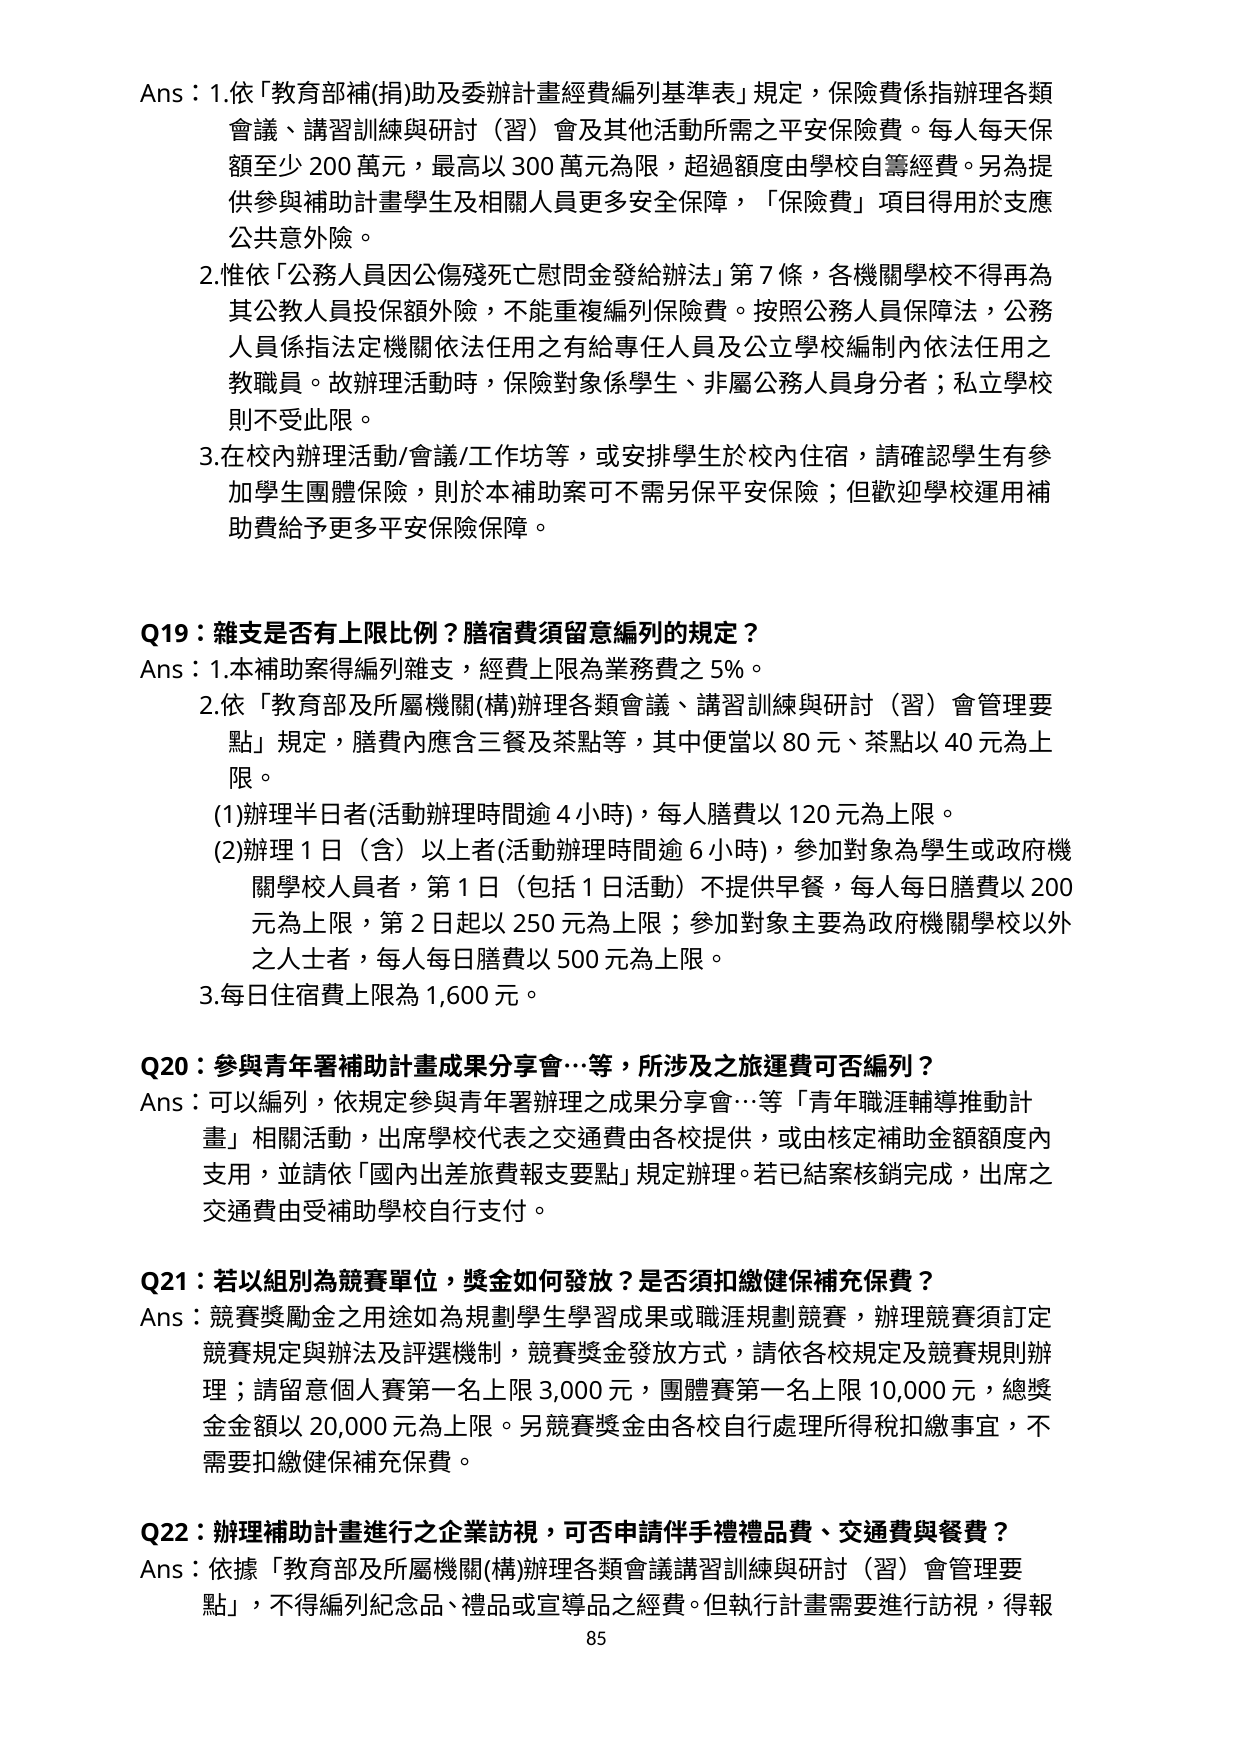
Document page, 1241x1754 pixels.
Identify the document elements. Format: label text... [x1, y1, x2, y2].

text 2.依「教育部及所屬機關(構)辦理各類會議、講習訓練與研討（習）會管理要點」規定，膳費內應含三餐及茶點等，其中便當以80元、茶點以40元為上限。 [199, 686, 1053, 794]
text Q22：辦理補助計畫進行之企業訪視，可否申請伴手禮禮品費、交通費與餐費？ [140, 1513, 1053, 1549]
text Ans：依據「教育部及所屬機關(構)辦理各類會議講習訓練與研討（習）會管理要點」，不得編列紀念品、禮品或宣導品之經費。但執行計畫需要進行訪視，得報 [140, 1549, 1053, 1622]
text 2.惟依「公務人員因公傷殘死亡慰問金發給辦法」第7條，各機關學校不得再為其公教人員投保額外險，不能重複編列保險費。按照公務人員保障法，公務人員係指法定機關依法任用之有給專任人員及公立學校編制內依法任用之教職員。故辦理活動時，保險對象係學生、非屬公務人員身分者；私立學校則不受此限。 [199, 255, 1053, 436]
text Q20：參與青年署補助計畫成果分享會…等，所涉及之旅運費可否編列？ [140, 1046, 1053, 1082]
text Ans：1.本補助案得編列雜支，經費上限為業務費之5%。 [140, 649, 1053, 686]
text 3.在校內辦理活動/會議/工作坊等，或安排學生於校內住宿，請確認學生有參加學生團體保險，則於本補助案可不需另保平安保險；但歡迎學校運用補助費給予更多平安保險保障。 [199, 436, 1053, 545]
list 辦理1日（含）以上者(活動辦理時間逾6小時)，參加對象為學生或政府機關學校人員者，第1日（包括1日活動）不提供早餐，每人每日膳費以200元為上限，第2日起以250元為上限；參加對象主要為政府機關學校以外之人士者，每人每日膳費以500元為上限。 [214, 831, 1073, 976]
text Ans：競賽獎勵金之用途如為規劃學生學習成果或職涯規劃競賽，辦理競賽須訂定競賽規定與辦法及評選機制，競賽獎金發放方式，請依各校規定及競賽規則辦理；請留意個人賽第一名上限3,000元，團體賽第一名上限10,000元，總獎金金額以20,000元為上限。另競賽獎金由各校自行處理所得稅扣繳事宜，不需要扣繳健保補充保費。 [140, 1298, 1053, 1479]
text 3.每日住宿費上限為1,600元。 [199, 976, 1053, 1012]
text Ans：1.依「教育部補(捐)助及委辦計畫經費編列基準表」規定，保險費係指辦理各類會議、講習訓練與研討（習）會及其他活動所需之平安保險費。每人每天保額至少200萬元，最高以300萬元為限，超過額度由學校自籌經費。另為提供參與補助計畫學生及相關人員更多安全保障，「保險費」項目得用於支應公共意外險。 [140, 74, 1053, 255]
text Q19：雜支是否有上限比例？膳宿費須留意編列的規定？ [140, 613, 1053, 649]
text Q21：若以組別為競賽單位，獎金如何發放？是否須扣繳健保補充保費？ [140, 1261, 1053, 1298]
list 辦理半日者(活動辦理時間逾4小時)，每人膳費以120元為上限。 [214, 794, 1073, 831]
text Ans：可以編列，依規定參與青年署辦理之成果分享會…等「青年職涯輔導推動計畫」相關活動，出席學校代表之交通費由各校提供，或由核定補助金額額度內支用，並請依「國內出差旅費報支要點」規定辦理。若已結案核銷完成，出席之交通費由受補助學校自行支付。 [140, 1082, 1053, 1227]
